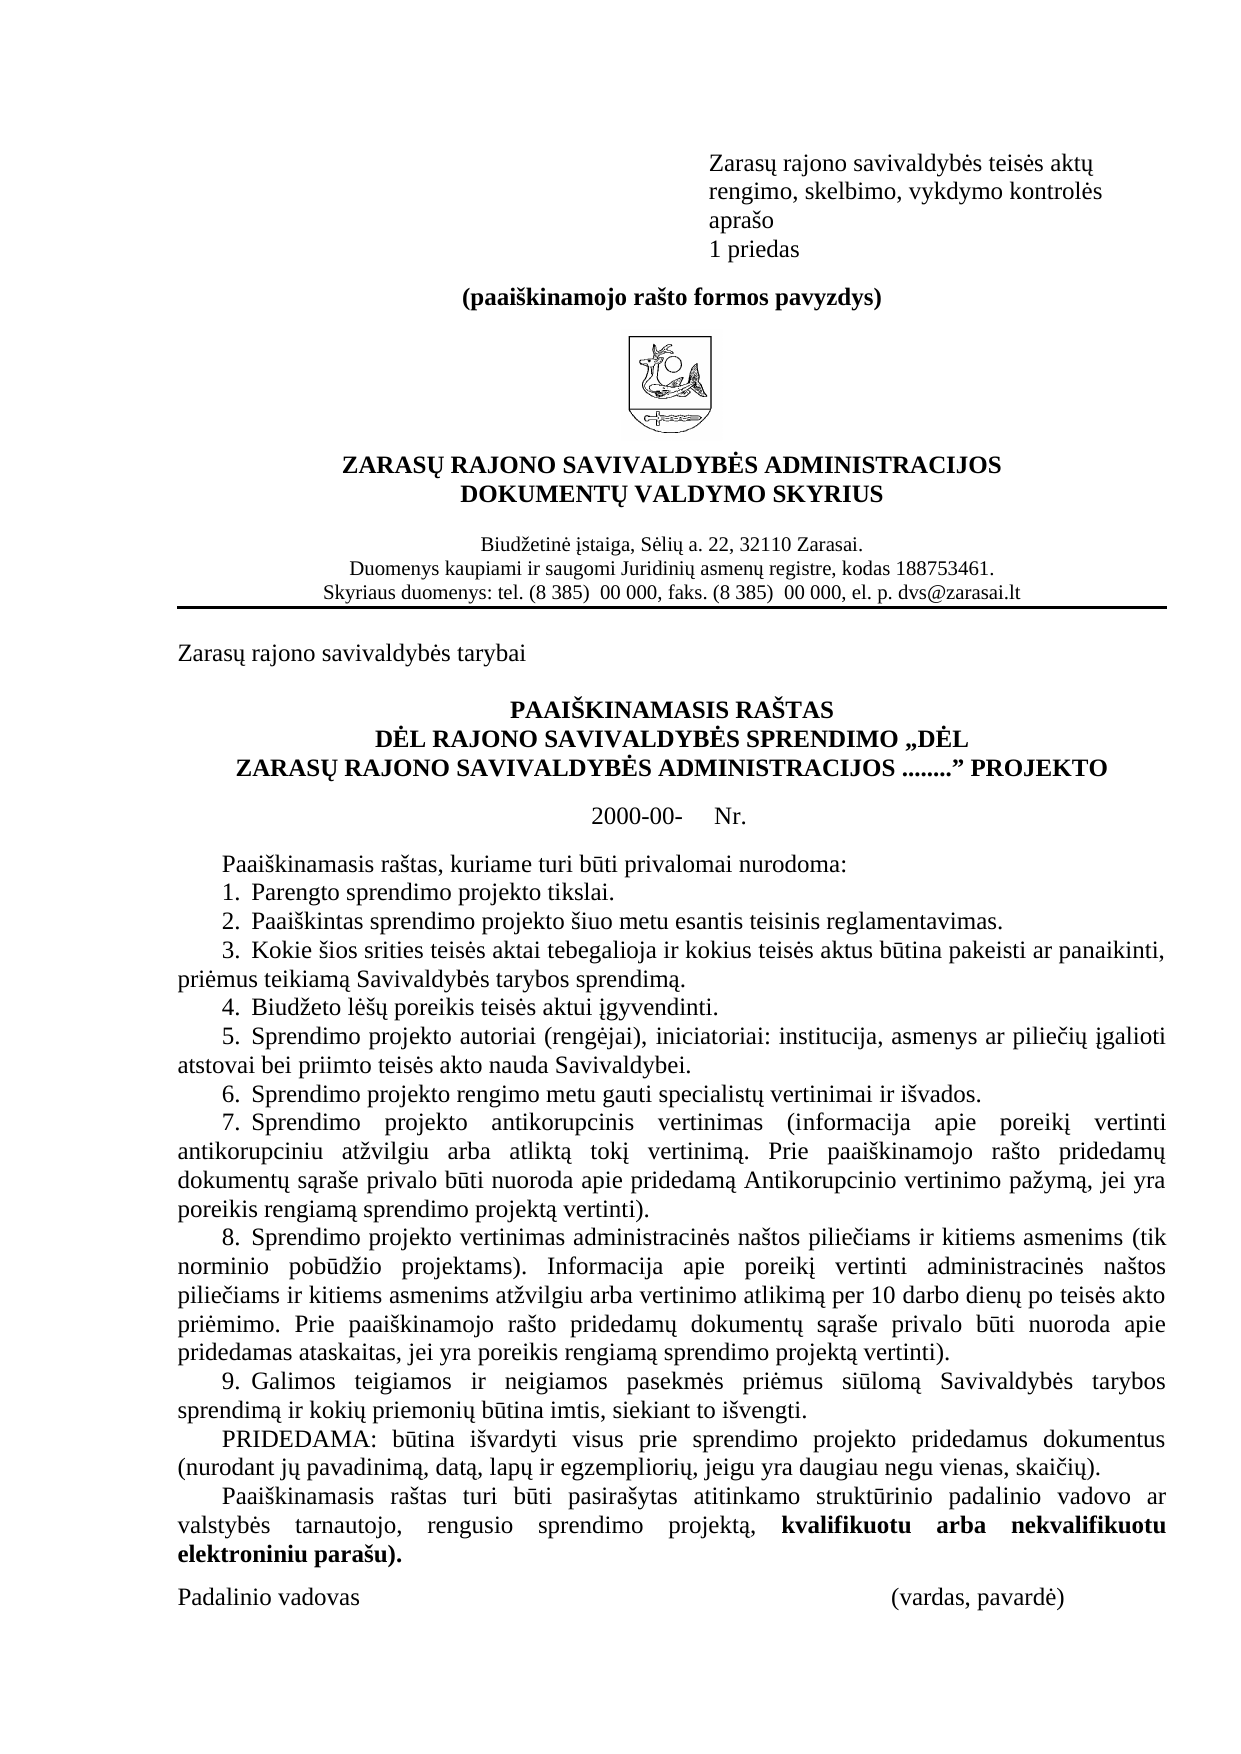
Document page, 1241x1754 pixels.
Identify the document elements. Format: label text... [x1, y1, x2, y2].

subtitle DOKUMENTŲ VALDYMO skyrius [177, 479, 1167, 508]
text 7. Sprendimo projekto antikorupcinis vertinimas (informacija apie poreikį vertinti antikorupciniu atžvilgiu arba atliktą tokį vertinimą. Prie paaiškinamojo rašto pridedamų dokumentų sąraše privalo būti nuoroda apie pridedamą Antikorupcinio vertinimo pažymą, jei yra poreikis rengiamą sprendimo projektą vertinti). [177, 1107, 1167, 1222]
text Skyriaus duomenys: tel. (8 385) 00 000, faks. (8 385) 00 000, el. p. dvs@zarasai.lt [177, 580, 1167, 606]
text Zarasų rajono savivaldybės teisės aktų [709, 148, 1167, 176]
text rengimo, skelbimo, vykdymo kontrolės [709, 176, 1167, 205]
text 4. Biudžeto lėšų poreikis teisės aktui įgyvendinti. [177, 992, 1167, 1021]
text Padalinio vadovas (vardas, pavardė) [177, 1582, 1167, 1611]
text Paaiškinamasis raštas, kuriame turi būti privalomai nurodoma: [177, 849, 1167, 877]
text aprašo [709, 205, 1167, 234]
text 9. Galimos teigiamos ir neigiamos pasekmės priėmus siūlomą Savivaldybės tarybos sprendimą ir kokių priemonių būtina imtis, siekiant to išvengti. [177, 1366, 1167, 1424]
subtitle ZARASŲ RAJONO SAVIVALDYBĖS ADMINISTRACIJOS [177, 450, 1167, 479]
text 6. Sprendimo projekto rengimo metu gauti specialistų vertinimai ir išvados. [177, 1079, 1167, 1107]
subtitle Duomenys kaupiami ir saugomi Juridinių asmenų registre, kodas 188753461. [177, 556, 1167, 580]
text (paaiškinamojo rašto formos pavyzdys) [177, 282, 1167, 311]
text DĖL RAJONO SAVIVALDYBĖS SPRENDIMO „DĖL [177, 724, 1167, 753]
text 1 priedas [709, 234, 1167, 263]
text ZARASŲ RAJONO SAVIVALDYBĖS ADMINISTRACIJOS ........” PROJEKTO [177, 753, 1167, 782]
text Paaiškinamasis raštas turi būti pasirašytas atitinkamo struktūrinio padalinio vadovo ar valstybės tarnautojo, rengusio sprendimo projektą, kvalifikuotu arba nekvalifikuotu elektroniniu parašu). [177, 1481, 1167, 1567]
text PRIDEDAMA: būtina išvardyti visus prie sprendimo projekto pridedamus dokumentus (nurodant jų pavadinimą, datą, lapų ir egzempliorių, jeigu yra daugiau negu vienas, skaičių). [177, 1424, 1167, 1481]
text 8. Sprendimo projekto vertinimas administracinės naštos piliečiams ir kitiems asmenims (tik norminio pobūdžio projektams). Informacija apie poreikį vertinti administracinės naštos piliečiams ir kitiems asmenims atžvilgiu arba vertinimo atlikimą per 10 darbo dienų po teisės akto priėmimo. Prie paaiškinamojo rašto pridedamų dokumentų sąraše privalo būti nuoroda apie pridedamas ataskaitas, jei yra poreikis rengiamą sprendimo projektą vertinti). [177, 1222, 1167, 1366]
text PAAIŠKINAMASIS RAŠTAS [177, 695, 1167, 724]
text 1. Parengto sprendimo projekto tikslai. [177, 877, 1167, 906]
subtitle Biudžetinė įstaiga, Sėlių a. 22, 32110 Zarasai. [177, 532, 1167, 556]
text 2. Paaiškintas sprendimo projekto šiuo metu esantis teisinis reglamentavimas. [177, 906, 1167, 935]
text 3. Kokie šios srities teisės aktai tebegalioja ir kokius teisės aktus būtina pakeisti ar panaikinti, priėmus teikiamą Savivaldybės tarybos sprendimą. [177, 935, 1167, 992]
text Zarasų rajono savivaldybės tarybai [177, 638, 1167, 667]
text 5. Sprendimo projekto autoriai (rengėjai), iniciatoriai: institucija, asmenys ar piliečių įgalioti atstovai bei priimto teisės akto nauda Savivaldybei. [177, 1021, 1167, 1079]
text 2000-00- Nr. [177, 801, 1167, 829]
